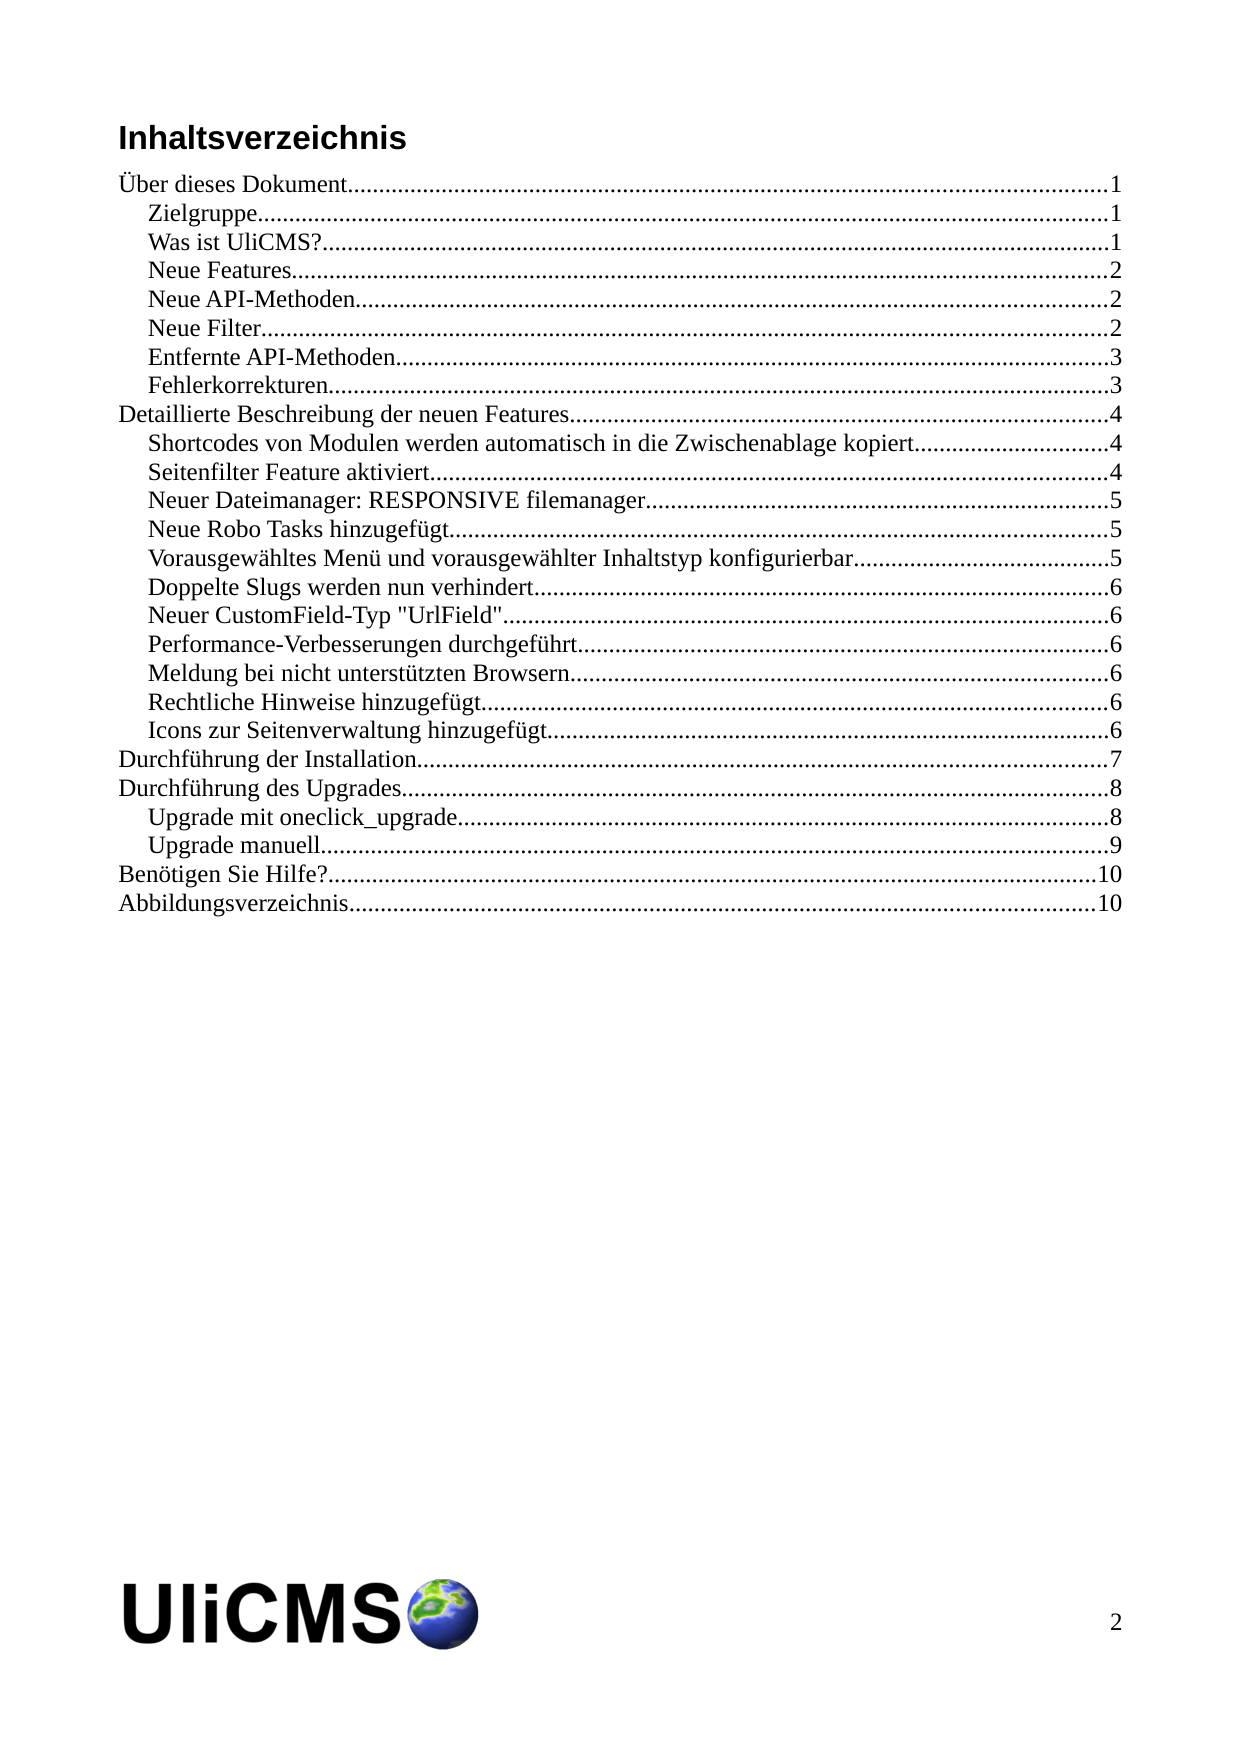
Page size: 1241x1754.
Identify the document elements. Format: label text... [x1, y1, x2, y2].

text Was ist UliCMS? 1 [148, 227, 1122, 255]
text Neue API-Methoden 2 [148, 284, 1122, 313]
text Benötigen Sie Hilfe? 10 [118, 859, 1122, 888]
subtitle Inhaltsverzeichnis [118, 118, 1122, 157]
text Shortcodes von Modulen werden automatisch in die Zwischenablage kopiert 4 [148, 428, 1122, 457]
text Seitenfilter Feature aktiviert 4 [148, 457, 1122, 485]
text Fehlerkorrekturen 3 [148, 370, 1122, 399]
text Upgrade manuell 9 [148, 830, 1122, 859]
text Neue Filter 2 [148, 313, 1122, 342]
text Entfernte API-Methoden 3 [148, 342, 1122, 370]
text Abbildungsverzeichnis 10 [118, 888, 1122, 917]
text Neuer Dateimanager: RESPONSIVE filemanager 5 [148, 485, 1122, 514]
text Neuer CustomField-Typ "UrlField" 6 [148, 600, 1122, 629]
text Neue Features 2 [148, 255, 1122, 284]
text Icons zur Seitenverwaltung hinzugefügt 6 [148, 715, 1122, 744]
text Zielgruppe 1 [148, 198, 1122, 227]
picture [118, 1578, 479, 1652]
text Meldung bei nicht unterstützten Browsern 6 [148, 658, 1122, 687]
text Performance-Verbesserungen durchgeführt 6 [148, 629, 1122, 658]
text Vorausgewähltes Menü und vorausgewählter Inhaltstyp konfigurierbar 5 [148, 543, 1122, 572]
text Doppelte Slugs werden nun verhindert 6 [148, 572, 1122, 600]
text Durchführung der Installation 7 [118, 744, 1122, 773]
text Rechtliche Hinweise hinzugefügt 6 [148, 687, 1122, 715]
text Durchführung des Upgrades 8 [118, 773, 1122, 802]
text Upgrade mit oneclick_upgrade 8 [148, 802, 1122, 830]
text Detaillierte Beschreibung der neuen Features 4 [118, 399, 1122, 428]
text Über dieses Dokument 1 [118, 169, 1122, 198]
text Neue Robo Tasks hinzugefügt 5 [148, 514, 1122, 543]
